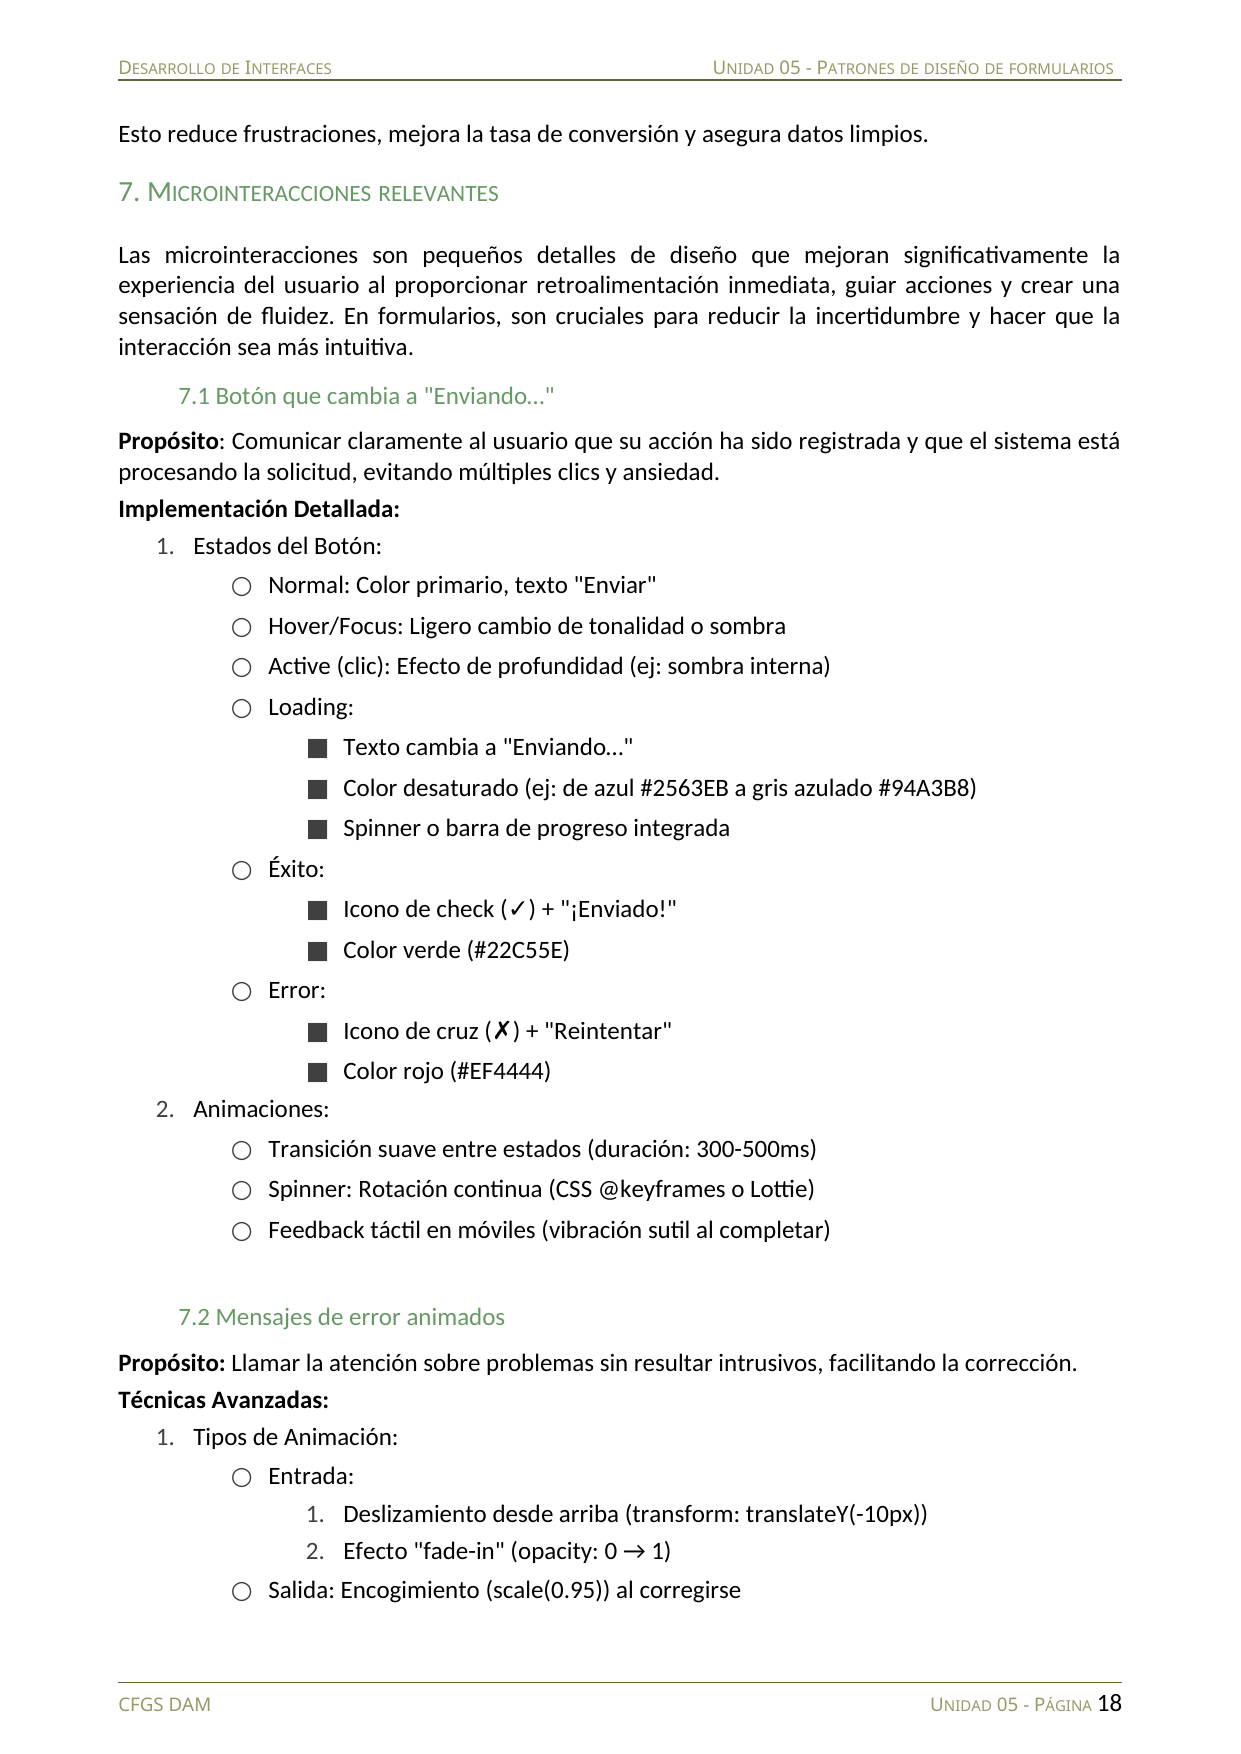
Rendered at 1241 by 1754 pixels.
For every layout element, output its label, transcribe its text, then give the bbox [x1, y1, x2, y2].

list Feedback táctil en móviles (vibración sutil al completar) [231, 1212, 1122, 1246]
list Spinner: Rotación continua (CSS @keyframes o Lottie) [231, 1171, 1122, 1205]
text Propósito: Llamar la atención sobre problemas sin resultar intrusivos, facilitando la corrección. [118, 1347, 1122, 1377]
list Texto cambia a "Enviando…" [306, 729, 1122, 763]
subtitle 7. Microinteracciones relevantes [118, 173, 1122, 209]
list Hover/Focus: Ligero cambio de tonalidad o sombra [231, 607, 1122, 641]
list Animaciones: [156, 1093, 1122, 1124]
list Transición suave entre estados (duración: 300-500ms) [231, 1131, 1122, 1164]
list Deslizamiento desde arriba (transform: translateY(-10px)) [306, 1498, 1122, 1529]
subtitle 7.1 Botón que cambia a "Enviando…" [178, 380, 1122, 411]
list Loading: [231, 688, 1122, 722]
text Las microinteracciones son pequeños detalles de diseño que mejoran significativamente la experiencia del usuario al proporcionar retroalimentación inmediata, guiar acciones y crear una sensación de fluidez. En formularios, son cruciales para reducir la incertidumbre y hacer que la interacción sea más intuitiva. [118, 239, 1122, 361]
list Color rojo (#EF4444) [306, 1053, 1122, 1087]
subtitle 7.2 Mensajes de error animados [178, 1301, 1122, 1332]
text Propósito: Comunicar claramente al usuario que su acción ha sido registrada y que el sistema está procesando la solicitud, evitando múltiples clics y ansiedad. [118, 425, 1122, 486]
list Estados del Botón: [156, 530, 1122, 560]
list Normal: Color primario, texto "Enviar" [231, 567, 1122, 601]
list Icono de check (✓) + "¡Enviado!" [306, 891, 1122, 925]
text Técnicas Avanzadas: [118, 1384, 1122, 1414]
list Efecto "fade-in" (opacity: 0 → 1) [306, 1535, 1122, 1566]
list Éxito: [231, 850, 1122, 884]
list Salida: Encogimiento (scale(0.95)) al corregirse [231, 1572, 1122, 1606]
list Active (clic): Efecto de profundidad (ej: sombra interna) [231, 648, 1122, 682]
text Implementación Detallada: [118, 493, 1122, 523]
list Icono de cruz (✗) + "Reintentar" [306, 1012, 1122, 1047]
list Color desaturado (ej: de azul #2563EB a gris azulado #94A3B8) [306, 769, 1122, 803]
list Spinner o barra de progreso integrada [306, 810, 1122, 844]
list Tipos de Animación: [156, 1421, 1122, 1451]
text Esto reduce frustraciones, mejora la tasa de conversión y asegura datos limpios. [118, 118, 1122, 148]
list Error: [231, 972, 1122, 1006]
list Entrada: [231, 1458, 1122, 1492]
list Color verde (#22C55E) [306, 931, 1122, 966]
